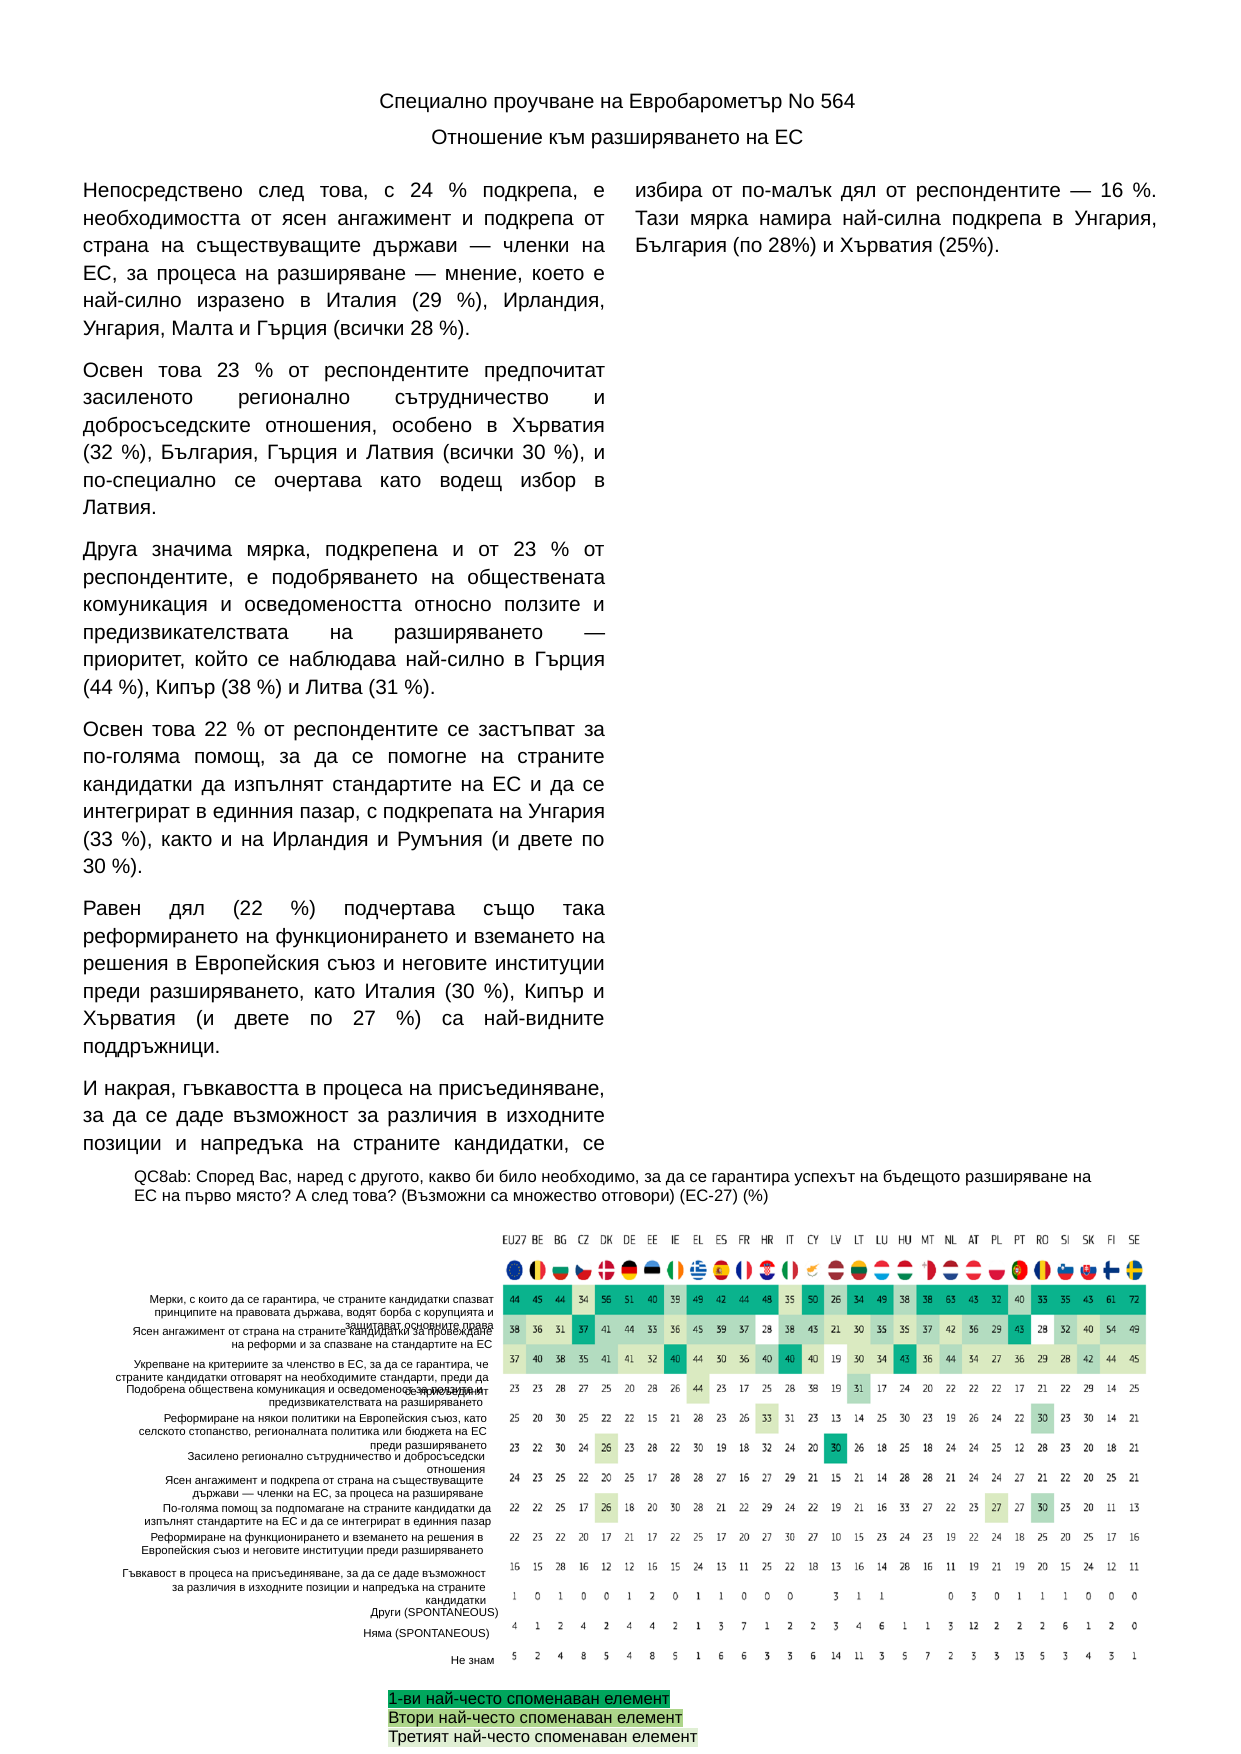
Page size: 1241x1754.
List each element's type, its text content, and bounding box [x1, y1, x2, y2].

text И накрая, гъвкавостта в процеса на присъединяване, за да се даде възможност за различия в изходните позиции и напредъка на страните кандидатки, се [83, 1076, 605, 1155]
text Непосредствено след това, с 24 % подкрепа, е необходимостта от ясен ангажимент и подкрепа от страна на съществуващите държави — членки на ЕС, за процеса на разширяване — мнение, което е най-силно изразено в Италия (29 %), Ирландия, Унгария, Малта и Гърция (всички 28 %). [83, 178, 605, 339]
text Друга значима мярка, подкрепена и от 23 % от респондентите, е подобряването на обществената комуникация и осведомеността относно ползите и предизвикателствата на разширяването — приоритет, който се наблюдава най-силно в Гърция (44 %), Кипър (38 %) и Литва (31 %). [83, 537, 605, 698]
text избира от по-малък дял от респондентите — 16 %. Тази мярка намира най-силна подкрепа в Унгария, България (по 28%) и Хърватия (25%). [635, 178, 1157, 257]
text Равен дял (22 %) подчертава също така реформирането на функционирането и вземането на решения в Европейския съюз и неговите институции преди разширяването, като Италия (30 %), Кипър и Хърватия (и двете по 27 %) са най-видните поддръжници. [83, 896, 605, 1058]
picture [496, 1225, 1153, 1675]
text Освен това 22 % от респондентите се застъпват за по-голяма помощ, за да се помогне на страните кандидатки да изпълнят стандартите на ЕС и да се интегрират в единния пазар, с подкрепата на Унгария (33 %), както и на Ирландия и Румъния (и двете по 30 %). [83, 717, 605, 878]
text Освен това 23 % от респондентите предпочитат засиленото регионално сътрудничество и добросъседските отношения, особено в Хърватия (32 %), България, Гърция и Латвия (всички 30 %), и по-специално се очертава като водещ избор в Латвия. [83, 357, 605, 519]
